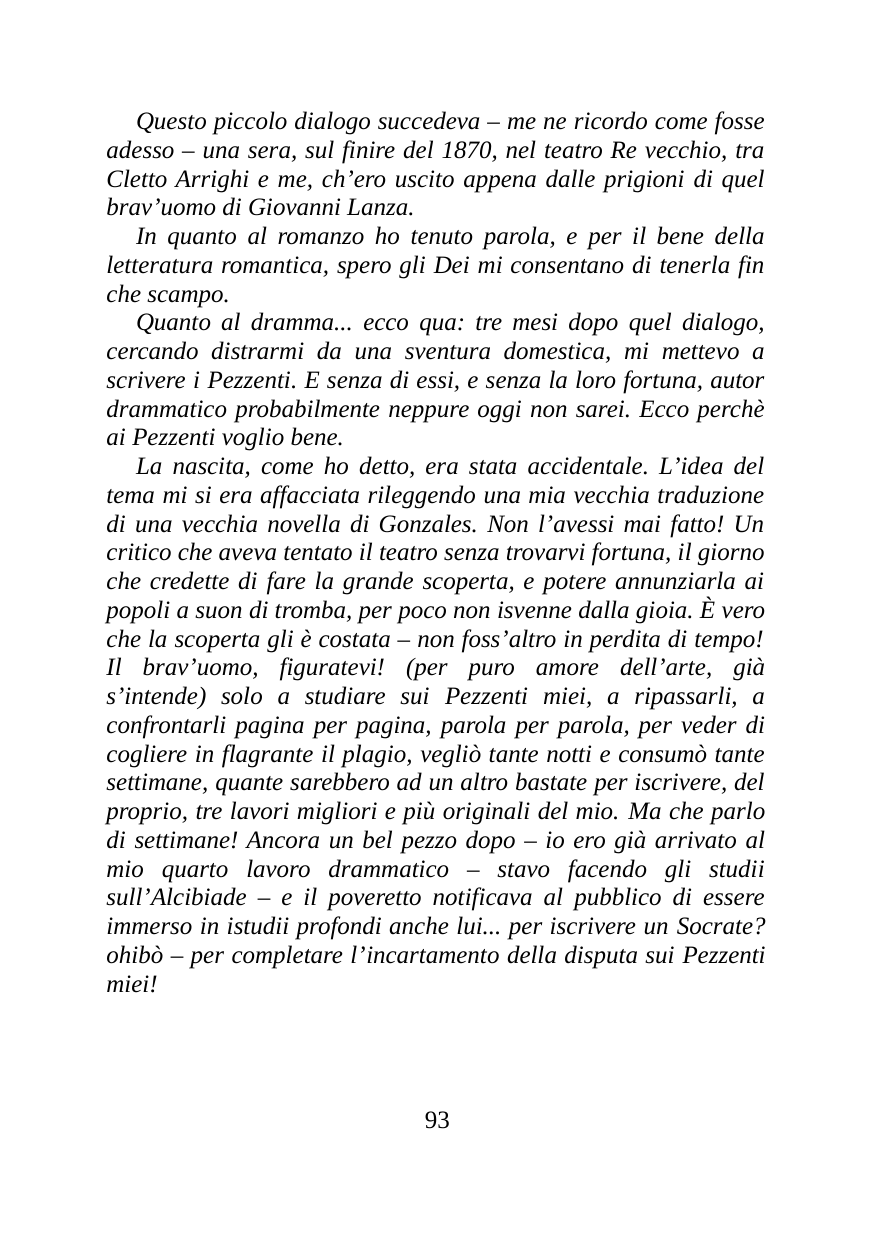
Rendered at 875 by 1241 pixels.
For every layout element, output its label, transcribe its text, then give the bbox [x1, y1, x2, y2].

text La nascita, come ho detto, era stata accidentale. L’idea del tema mi si era affacciata rileggendo una mia vecchia traduzione di una vecchia novella di Gonzales. Non l’avessi mai fatto! Un critico che aveva tentato il teatro senza trovarvi fortuna, il giorno che credette di fare la grande scoperta, e potere annunziarla ai popoli a suon di tromba, per poco non isvenne dalla gioia. È vero che la scoperta gli è costata – non foss’altro in perdita di tempo! Il brav’uomo, figuratevi! (per puro amore dell’arte, già s’intende) solo a studiare sui Pezzenti miei, a ripassarli, a confrontarli pagina per pagina, parola per parola, per veder di cogliere in flagrante il plagio, vegliò tante notti e consumò tante settimane, quante sarebbero ad un altro bastate per iscrivere, del proprio, tre lavori migliori e più originali del mio. Ma che parlo di settimane! Ancora un bel pezzo dopo – io ero già arrivato al mio quarto lavoro drammatico – stavo facendo gli studii sull’Alcibiade – e il poveretto notificava al pubblico di essere immerso in istudii profondi anche lui... per iscrivere un Socrate? ohibò – per completare l’incartamento della disputa sui Pezzenti miei! [106, 451, 768, 997]
text In quanto al romanzo ho tenuto parola, e per il bene della letteratura romantica, spero gli Dei mi consentano di tenerla fin che scampo. [106, 221, 768, 307]
text Questo piccolo dialogo succedeva – me ne ricordo come fosse adesso – una sera, sul finire del 1870, nel teatro Re vecchio, tra Cletto Arrighi e me, ch’ero uscito appena dalle prigioni di quel brav’uomo di Giovanni Lanza. [106, 106, 768, 221]
text Quanto al dramma... ecco qua: tre mesi dopo quel dialogo, cercando distrarmi da una sventura domestica, mi mettevo a scrivere i Pezzenti. E senza di essi, e senza la loro fortuna, autor drammatico probabilmente neppure oggi non sarei. Ecco perchè ai Pezzenti voglio bene. [106, 307, 768, 451]
